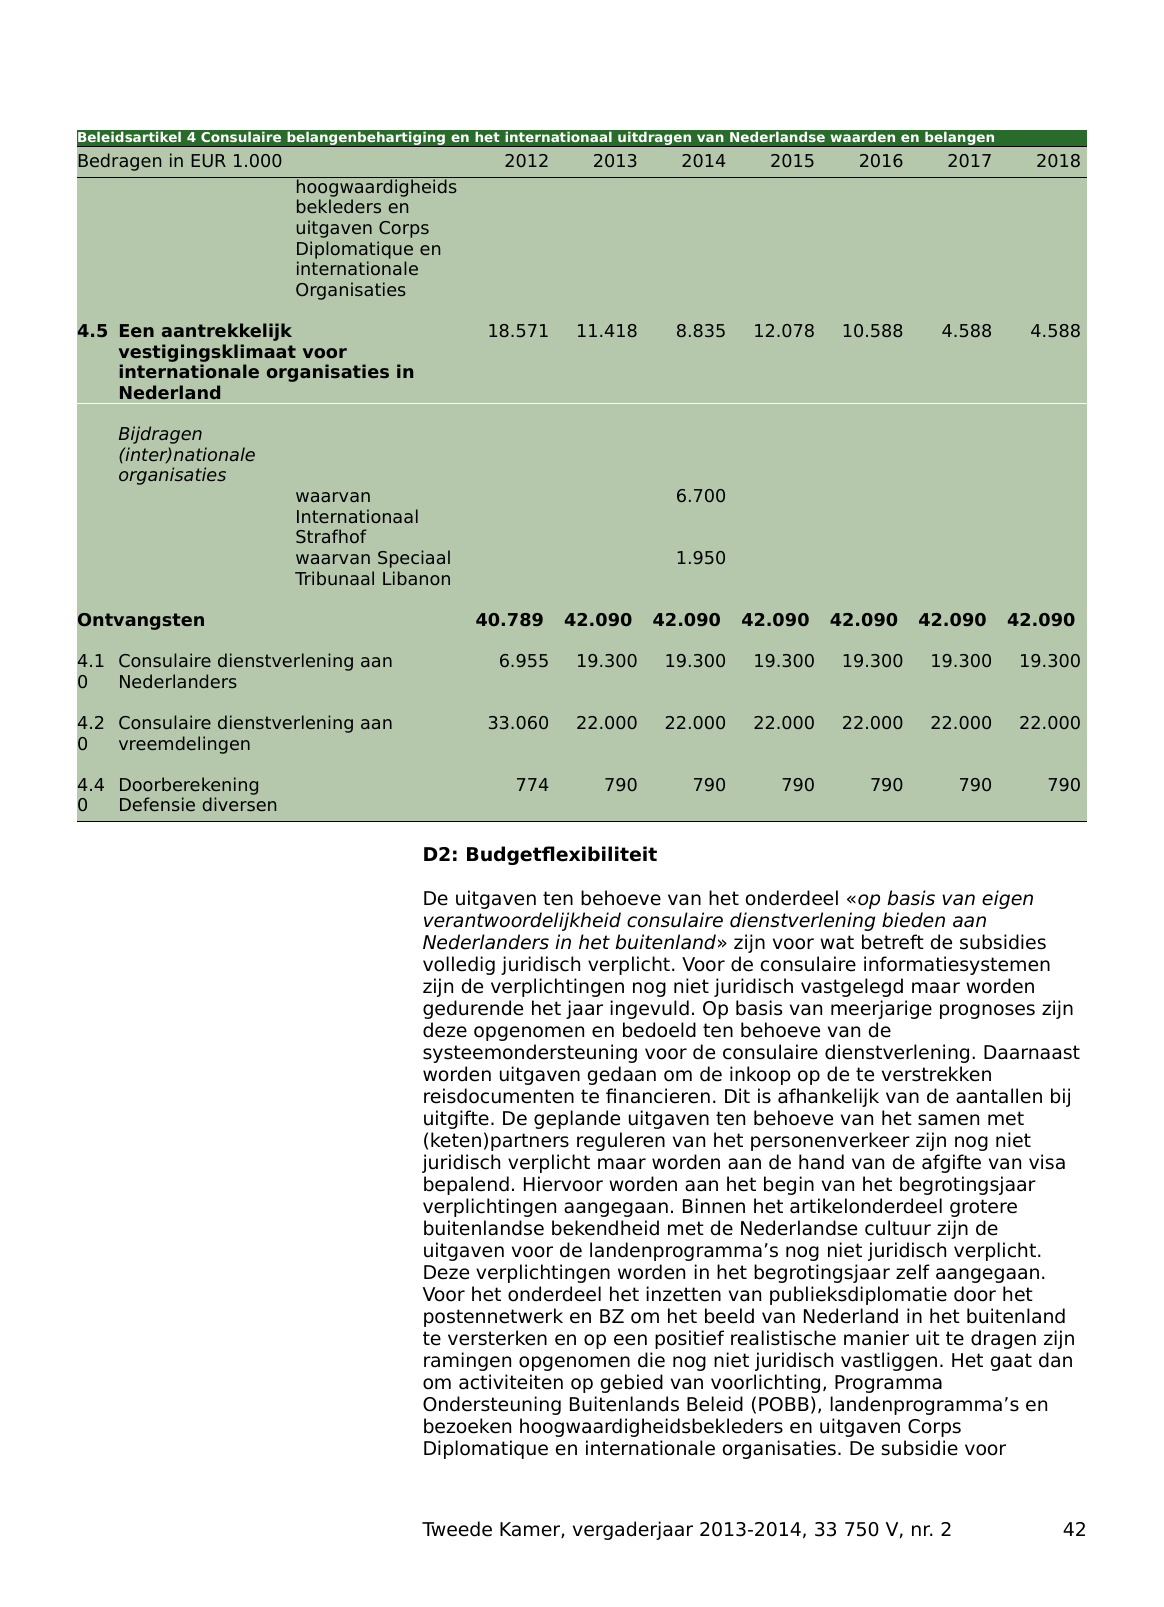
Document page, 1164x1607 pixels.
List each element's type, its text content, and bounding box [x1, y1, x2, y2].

table_cell [555, 754, 644, 775]
table_cell 12.078 [732, 321, 821, 403]
table_cell 2018 [998, 147, 1087, 177]
table_cell [77, 424, 112, 486]
table_cell 4.588 [909, 321, 998, 403]
table_cell [289, 775, 466, 821]
table_cell 22.000 [821, 713, 909, 754]
table_cell [555, 178, 644, 300]
table_cell 790 [555, 775, 644, 821]
table_cell [289, 589, 466, 610]
table_header Beleidsartikel 4 Consulaire belangenbehartiging en het internationaal uitdragen van Nederlandse waarden en belangen [77, 130, 1087, 146]
table_cell 40.789 [466, 610, 555, 630]
table_cell 4.10 [77, 651, 112, 692]
table_cell [821, 404, 909, 424]
table_cell 1.950 [644, 548, 732, 589]
table_cell 4.40 [77, 775, 112, 821]
table_cell 42.090 [821, 610, 909, 630]
table_cell 2014 [644, 147, 732, 177]
table_cell [112, 630, 289, 651]
table_cell [732, 589, 821, 610]
table_cell [555, 630, 644, 651]
table_cell [555, 404, 644, 424]
table_cell [732, 754, 821, 775]
table_cell 22.000 [909, 713, 998, 754]
table_cell 2012 [466, 147, 555, 177]
table_cell [644, 754, 732, 775]
table_cell 2015 [732, 147, 821, 177]
table_cell [112, 178, 289, 300]
text De uitgaven ten behoeve van het onderdeel «op basis van eigen verantwoordelijkheid consulaire dienstverlening bieden aan Nederlanders in het buitenland» zijn voor wat betreft de subsidies volledig juridisch verplicht. Voor de consulaire informatiesystemen zijn de verplichtingen nog niet juridisch vastgelegd maar worden gedurende het jaar ingevuld. Op basis van meerjarige prognoses zijn deze opgenomen en bedoeld ten behoeve van de systeemondersteuning voor de consulaire dienstverlening. Daarnaast worden uitgaven gedaan om de inkoop op de te verstrekken reisdocumenten te financieren. Dit is afhankelijk van de aantallen bij uitgifte. De geplande uitgaven ten behoeve van het samen met (keten)partners reguleren van het personenverkeer zijn nog niet juridisch verplicht maar worden aan de hand van de afgifte van visa bepalend. Hiervoor worden aan het begin van het begrotingsjaar verplichtingen aangegaan. Binnen het artikelonderdeel grotere buitenlandse bekendheid met de Nederlandse cultuur zijn de uitgaven voor de landenprogramma’s nog niet juridisch verplicht. Deze verplichtingen worden in het begrotingsjaar zelf aangegaan. Voor het onderdeel het inzetten van publieksdiplomatie door het postennetwerk en BZ om het beeld van Nederland in het buitenland te versterken en op een positief realistische manier uit te dragen zijn ramingen opgenomen die nog niet juridisch vastliggen. Het gaat dan om activiteiten op gebied van voorlichting, Programma Ondersteuning Buitenlands Beleid (POBB), landenprogramma’s en bezoeken hoogwaardigheidsbekleders en uitgaven Corps Diplomatique en internationale organisaties. De subsidie voor [422, 888, 1087, 1459]
table_cell [555, 300, 644, 321]
table_cell [289, 610, 466, 630]
table_cell [77, 178, 112, 300]
table_cell [555, 548, 644, 589]
table_cell [289, 147, 466, 177]
table_cell 2017 [909, 147, 998, 177]
table_cell [289, 692, 466, 713]
table_cell [555, 486, 644, 548]
table_cell [77, 589, 112, 610]
table_cell 790 [644, 775, 732, 821]
table_cell [821, 754, 909, 775]
table_cell 22.000 [644, 713, 732, 754]
table_cell [644, 692, 732, 713]
table_cell [998, 424, 1087, 486]
table_cell [77, 754, 112, 775]
table_cell Consulaire dienstverlening aan Nederlanders [112, 651, 466, 692]
table_cell [909, 404, 998, 424]
table_cell [732, 548, 821, 589]
table_cell [909, 300, 998, 321]
table_cell 19.300 [998, 651, 1087, 692]
table_cell [998, 486, 1087, 548]
table_cell 4.588 [998, 321, 1087, 403]
table_cell 42.090 [998, 610, 1087, 630]
table_cell 2013 [555, 147, 644, 177]
table_cell [909, 692, 998, 713]
table_cell [77, 630, 112, 651]
table_cell [998, 178, 1087, 300]
table_cell [77, 692, 112, 713]
table_cell [112, 404, 289, 424]
table_cell [289, 404, 466, 424]
table_cell waarvan Internationaal Strafhof [289, 486, 466, 548]
table_cell [998, 300, 1087, 321]
table_cell [466, 424, 555, 486]
table_cell hoogwaardigheidsbekleders en uitgaven Corps Diplomatique en internationale Organisaties [289, 178, 466, 300]
table_cell 18.571 [466, 321, 555, 403]
table_cell [289, 754, 466, 775]
table_cell [112, 300, 289, 321]
table_cell 2016 [821, 147, 909, 177]
table_cell 42.090 [909, 610, 998, 630]
table_cell 42.090 [555, 610, 644, 630]
table_cell [909, 589, 998, 610]
table_cell [555, 692, 644, 713]
table_cell [466, 486, 555, 548]
table_cell [732, 178, 821, 300]
table_cell [112, 589, 289, 610]
table_cell [112, 692, 289, 713]
table_cell [732, 300, 821, 321]
table_cell [821, 424, 909, 486]
table_cell [112, 548, 289, 589]
table_cell 11.418 [555, 321, 644, 403]
table_cell Ontvangsten [77, 610, 289, 630]
table_cell [77, 486, 112, 548]
table_cell [998, 589, 1087, 610]
table_cell 10.588 [821, 321, 909, 403]
table_cell Bijdragen (inter)nationale organisaties [112, 424, 289, 486]
table_cell Consulaire dienstverlening aan vreemdelingen [112, 713, 466, 754]
table_cell [466, 178, 555, 300]
table_cell [555, 589, 644, 610]
table_cell [112, 486, 289, 548]
table_cell Doorberekening Defensie diversen [112, 775, 289, 821]
table_cell 790 [998, 775, 1087, 821]
table_cell [289, 300, 466, 321]
table_cell [644, 424, 732, 486]
subtitle D2: Budgetflexibiliteit [422, 844, 1087, 866]
table_cell [909, 486, 998, 548]
table_cell [644, 589, 732, 610]
table_cell 22.000 [555, 713, 644, 754]
table_cell [732, 630, 821, 651]
table_cell [909, 548, 998, 589]
table_cell [821, 178, 909, 300]
table_cell [821, 486, 909, 548]
table_cell 4.20 [77, 713, 112, 754]
table_cell [77, 300, 112, 321]
table_cell [466, 630, 555, 651]
table_cell [909, 630, 998, 651]
table_cell [644, 404, 732, 424]
table_cell 8.835 [644, 321, 732, 403]
table_cell [466, 692, 555, 713]
table_cell [821, 630, 909, 651]
table_cell 6.955 [466, 651, 555, 692]
table_cell [821, 548, 909, 589]
table_cell [732, 404, 821, 424]
table_cell 22.000 [998, 713, 1087, 754]
table_cell [821, 300, 909, 321]
table_cell 22.000 [732, 713, 821, 754]
table_cell [821, 589, 909, 610]
table_cell [644, 178, 732, 300]
table_cell 790 [909, 775, 998, 821]
table_cell [644, 300, 732, 321]
table_cell [998, 692, 1087, 713]
table_cell [732, 486, 821, 548]
table_cell 19.300 [732, 651, 821, 692]
table_cell [466, 404, 555, 424]
table_cell 19.300 [909, 651, 998, 692]
table_cell [112, 754, 289, 775]
table_cell 19.300 [644, 651, 732, 692]
table_cell 6.700 [644, 486, 732, 548]
table_cell 19.300 [821, 651, 909, 692]
table_cell [909, 424, 998, 486]
table_cell [466, 589, 555, 610]
table_cell [555, 424, 644, 486]
table_cell [998, 754, 1087, 775]
table_cell [289, 630, 466, 651]
table_cell [732, 692, 821, 713]
table_cell [466, 754, 555, 775]
table_cell [466, 300, 555, 321]
table_cell [909, 178, 998, 300]
table_cell 4.5 [77, 321, 112, 403]
table_cell [998, 548, 1087, 589]
table_cell 790 [821, 775, 909, 821]
table_cell 42.090 [644, 610, 732, 630]
table_cell Een aantrekkelijk vestigingsklimaat voor internationale organisaties in Nederland [112, 321, 466, 403]
table_cell [998, 404, 1087, 424]
table_cell 33.060 [466, 713, 555, 754]
table_cell [77, 404, 112, 424]
table_cell [821, 692, 909, 713]
table_cell [466, 548, 555, 589]
table_cell 19.300 [555, 651, 644, 692]
table_cell [289, 424, 466, 486]
table_cell [998, 630, 1087, 651]
table_cell [77, 548, 112, 589]
table_cell [644, 630, 732, 651]
table_cell 790 [732, 775, 821, 821]
table_cell [732, 424, 821, 486]
table_cell waarvan Speciaal Tribunaal Libanon [289, 548, 466, 589]
table_cell 774 [466, 775, 555, 821]
table_cell Bedragen in EUR 1.000 [77, 147, 289, 177]
table_cell 42.090 [732, 610, 821, 630]
table_cell [909, 754, 998, 775]
